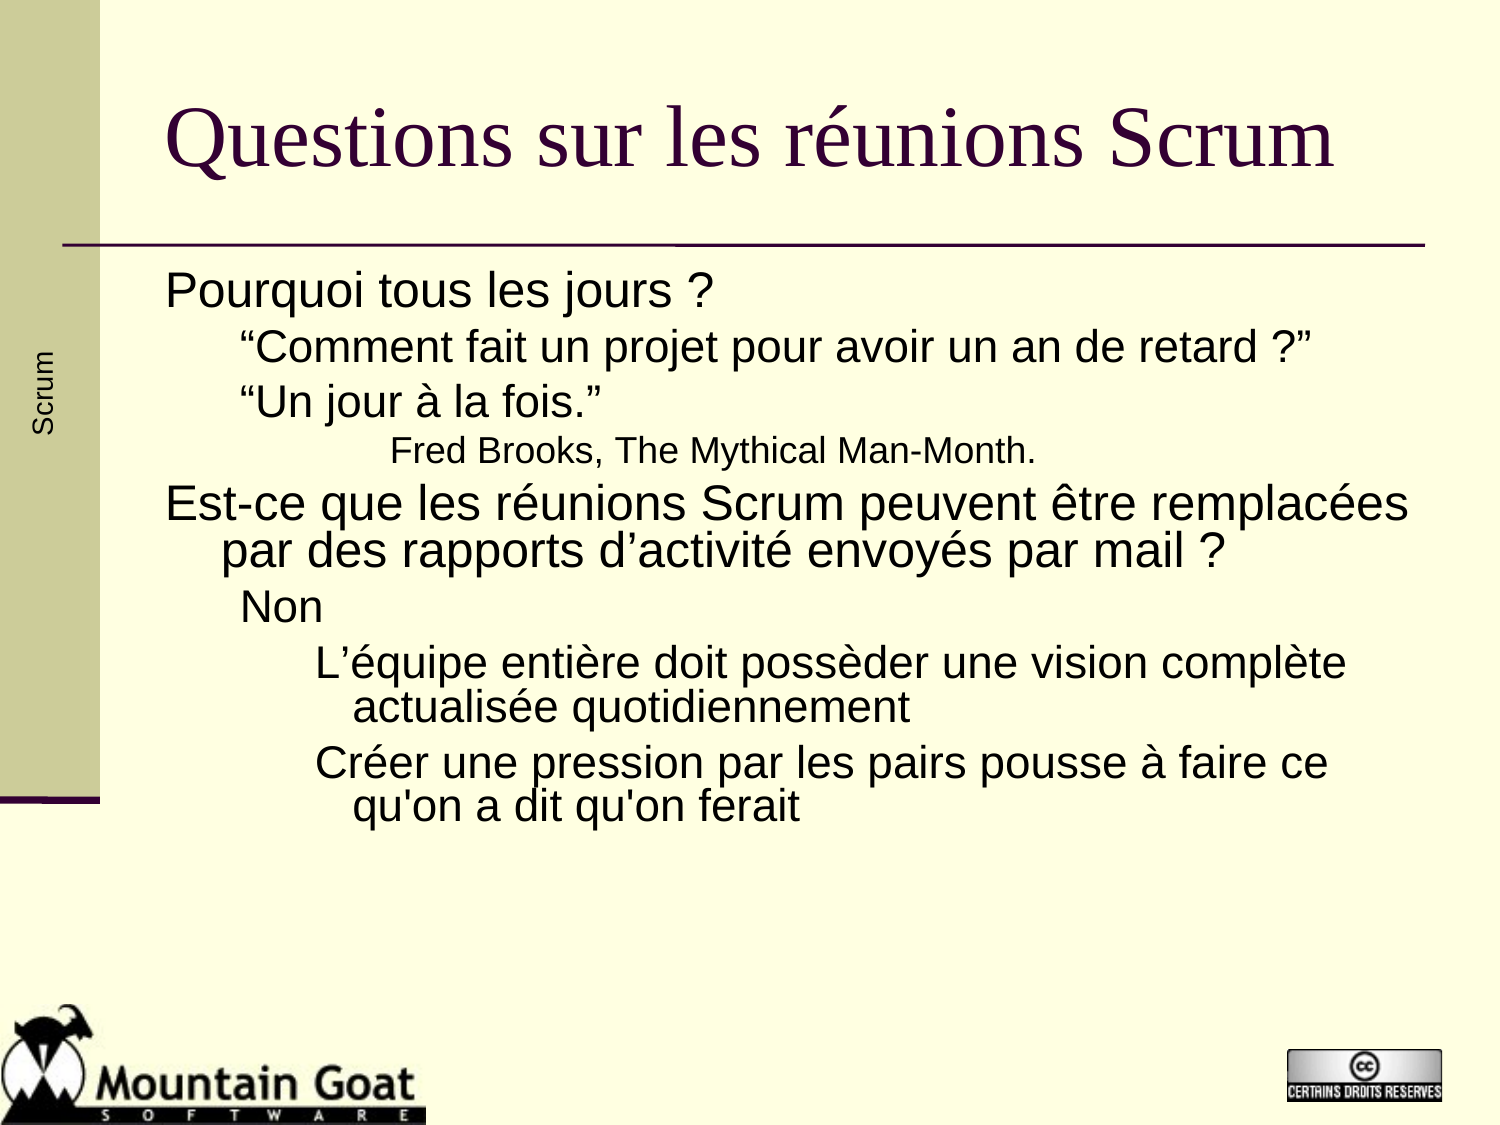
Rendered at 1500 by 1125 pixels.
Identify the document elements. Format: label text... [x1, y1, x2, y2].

text_box Scrum [0, 0, 88, 788]
title Questions sur les réunions Scrum [150, 81, 1426, 197]
picture [1287, 1049, 1443, 1102]
list Pourquoi tous les jours ? “Comment fait un projet pour avoir un an de retard ?” “Un jour à la fois.” Fred Brooks, The Mythical Man-Month. Est-ce que les réunions Scrum peuvent être remplacées par des rapports d’activité envoyés par mail ? Non L’équipe entière doit possèder une vision complète actualisée quotidiennement Créer une pression par les pairs pousse à faire ce qu'on a dit qu'on ferait [150, 262, 1426, 923]
picture [0, 1004, 426, 1125]
